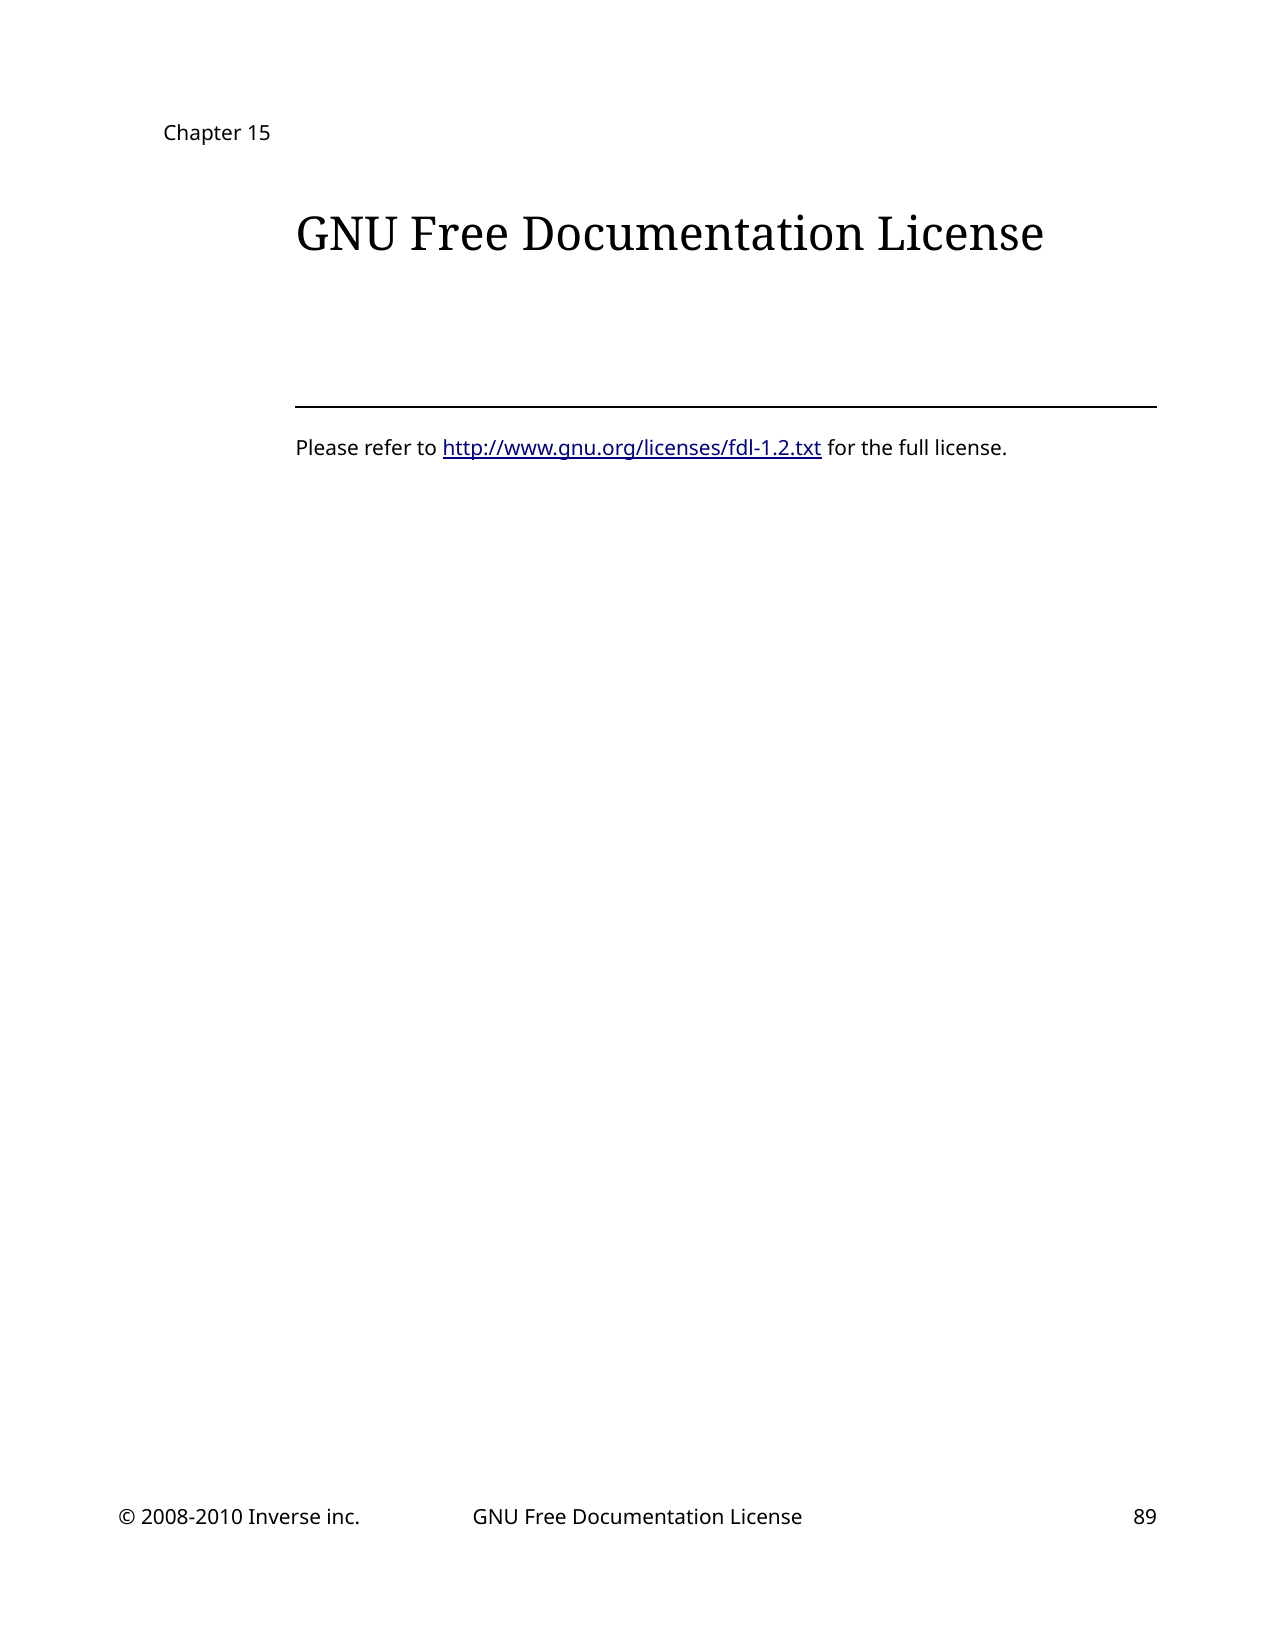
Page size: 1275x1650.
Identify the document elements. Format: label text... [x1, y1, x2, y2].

subtitle GNU Free Documentation License [295, 201, 1157, 406]
text Please refer to http://www.gnu.org/licenses/fdl-1.2.txt for the full license. [295, 433, 1157, 461]
